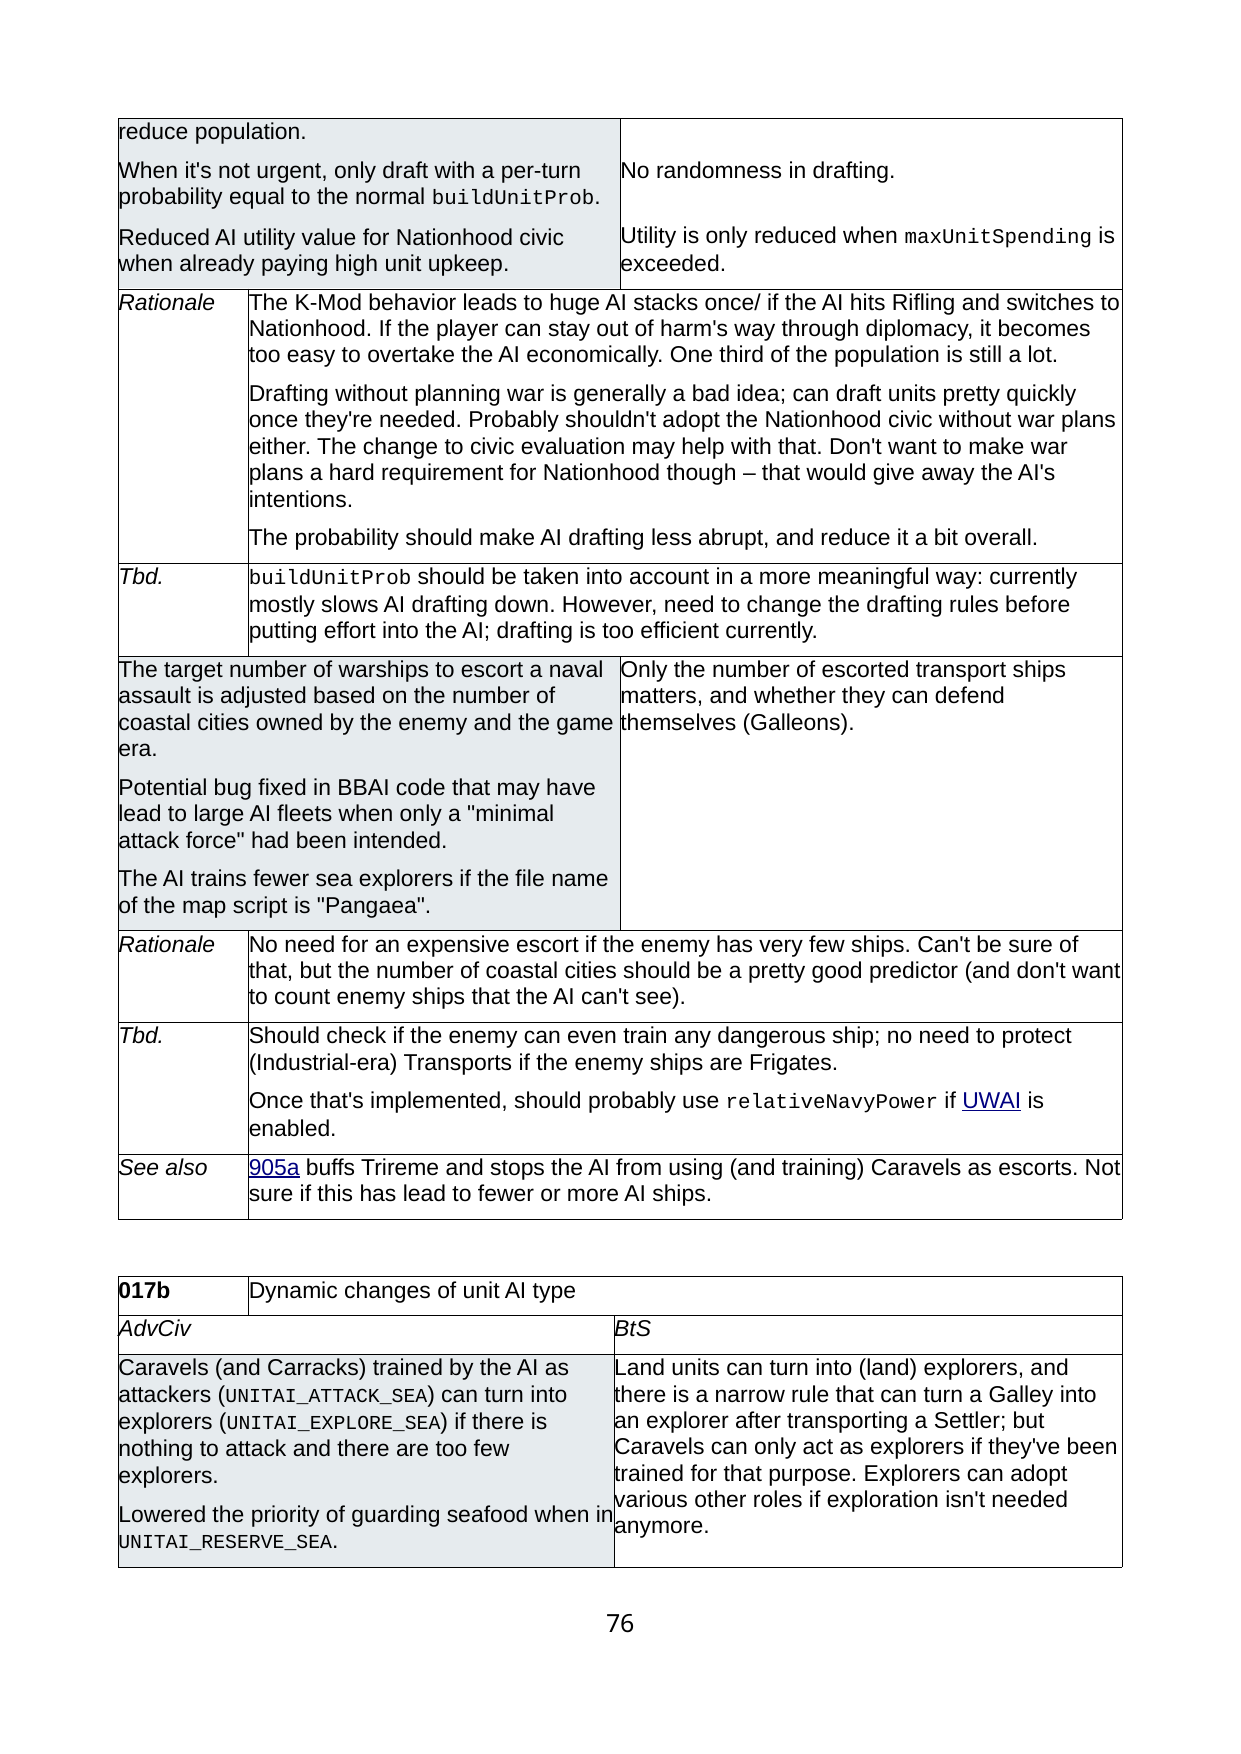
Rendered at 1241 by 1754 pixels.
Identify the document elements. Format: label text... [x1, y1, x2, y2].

table_cell BtS [615, 1316, 1122, 1354]
table_cell Only the number of escorted transport ships matters, and whether they can defend themselves (Galleons). [621, 657, 1122, 930]
table_cell See also [119, 1155, 248, 1219]
table_cell The K-Mod behavior leads to huge AI stacks once/ if the AI hits Rifling and switches to Nationhood. If the player can stay out of harm's way through diplomacy, it becomes too easy to overtake the AI economically. One third of the population is still a lot. Drafting without planning war is generally a bad idea; can draft units pretty quickly once they're needed. Probably shouldn't adopt the Nationhood civic without war plans either. The change to civic evaluation may help with that. Don't want to make war plans a hard requirement for Nationhood though – that would give away the AI's intentions. The probability should make AI drafting less abrupt, and reduce it a bit overall. [249, 290, 1122, 563]
table_cell Should check if the enemy can even train any dangerous ship; no need to protect (Industrial-era) Transports if the enemy ships are Frigates. Once that's implemented, should probably use relativeNavyPower if UWAI is enabled. [249, 1023, 1122, 1154]
table_cell No randomness in drafting. Utility is only reduced when maxUnitSpending is exceeded. [621, 119, 1122, 288]
table_header 017b [119, 1277, 248, 1315]
table_cell reduce population. When it's not urgent, only draft with a per-turn probability equal to the normal buildUnitProb. Reduced AI utility value for Nationhood civic when already paying high unit upkeep. [119, 119, 620, 288]
table_cell Land units can turn into (land) explorers, and there is a narrow rule that can turn a Galley into an explorer after transporting a Settler; but Caravels can only act as explorers if they've been trained for that purpose. Explorers can adopt various other roles if exploration isn't needed anymore. [615, 1355, 1122, 1567]
table_cell 905a buffs Trireme and stops the AI from using (and training) Caravels as escorts. Not sure if this has lead to fewer or more AI ships. [249, 1155, 1122, 1219]
table_cell buildUnitProb should be taken into account in a more meaningful way: currently mostly slows AI drafting down. However, need to change the drafting rules before putting effort into the AI; drafting is too efficient currently. [249, 564, 1122, 656]
table_cell Tbd. [119, 1023, 248, 1154]
table_header Dynamic changes of unit AI type [249, 1277, 1122, 1315]
table_cell Rationale [119, 290, 248, 563]
table_cell AdvCiv [119, 1316, 614, 1354]
table_cell Tbd. [119, 564, 248, 656]
table_cell Rationale [119, 931, 248, 1022]
table_cell Caravels (and Carracks) trained by the AI as attackers (UNITAI_ATTACK_SEA) can turn into explorers (UNITAI_EXPLORE_SEA) if there is nothing to attack and there are too few explorers. Lowered the priority of guarding seafood when in UNITAI_RESERVE_SEA. [119, 1355, 614, 1567]
table_cell The target number of warships to escort a naval assault is adjusted based on the number of coastal cities owned by the enemy and the game era. Potential bug fixed in BBAI code that may have lead to large AI fleets when only a "minimal attack force" had been intended. The AI trains fewer sea explorers if the file name of the map script is "Pangaea". [119, 657, 620, 930]
table_cell No need for an expensive escort if the enemy has very few ships. Can't be sure of that, but the number of coastal cities should be a pretty good predictor (and don't want to count enemy ships that the AI can't see). [249, 931, 1122, 1022]
